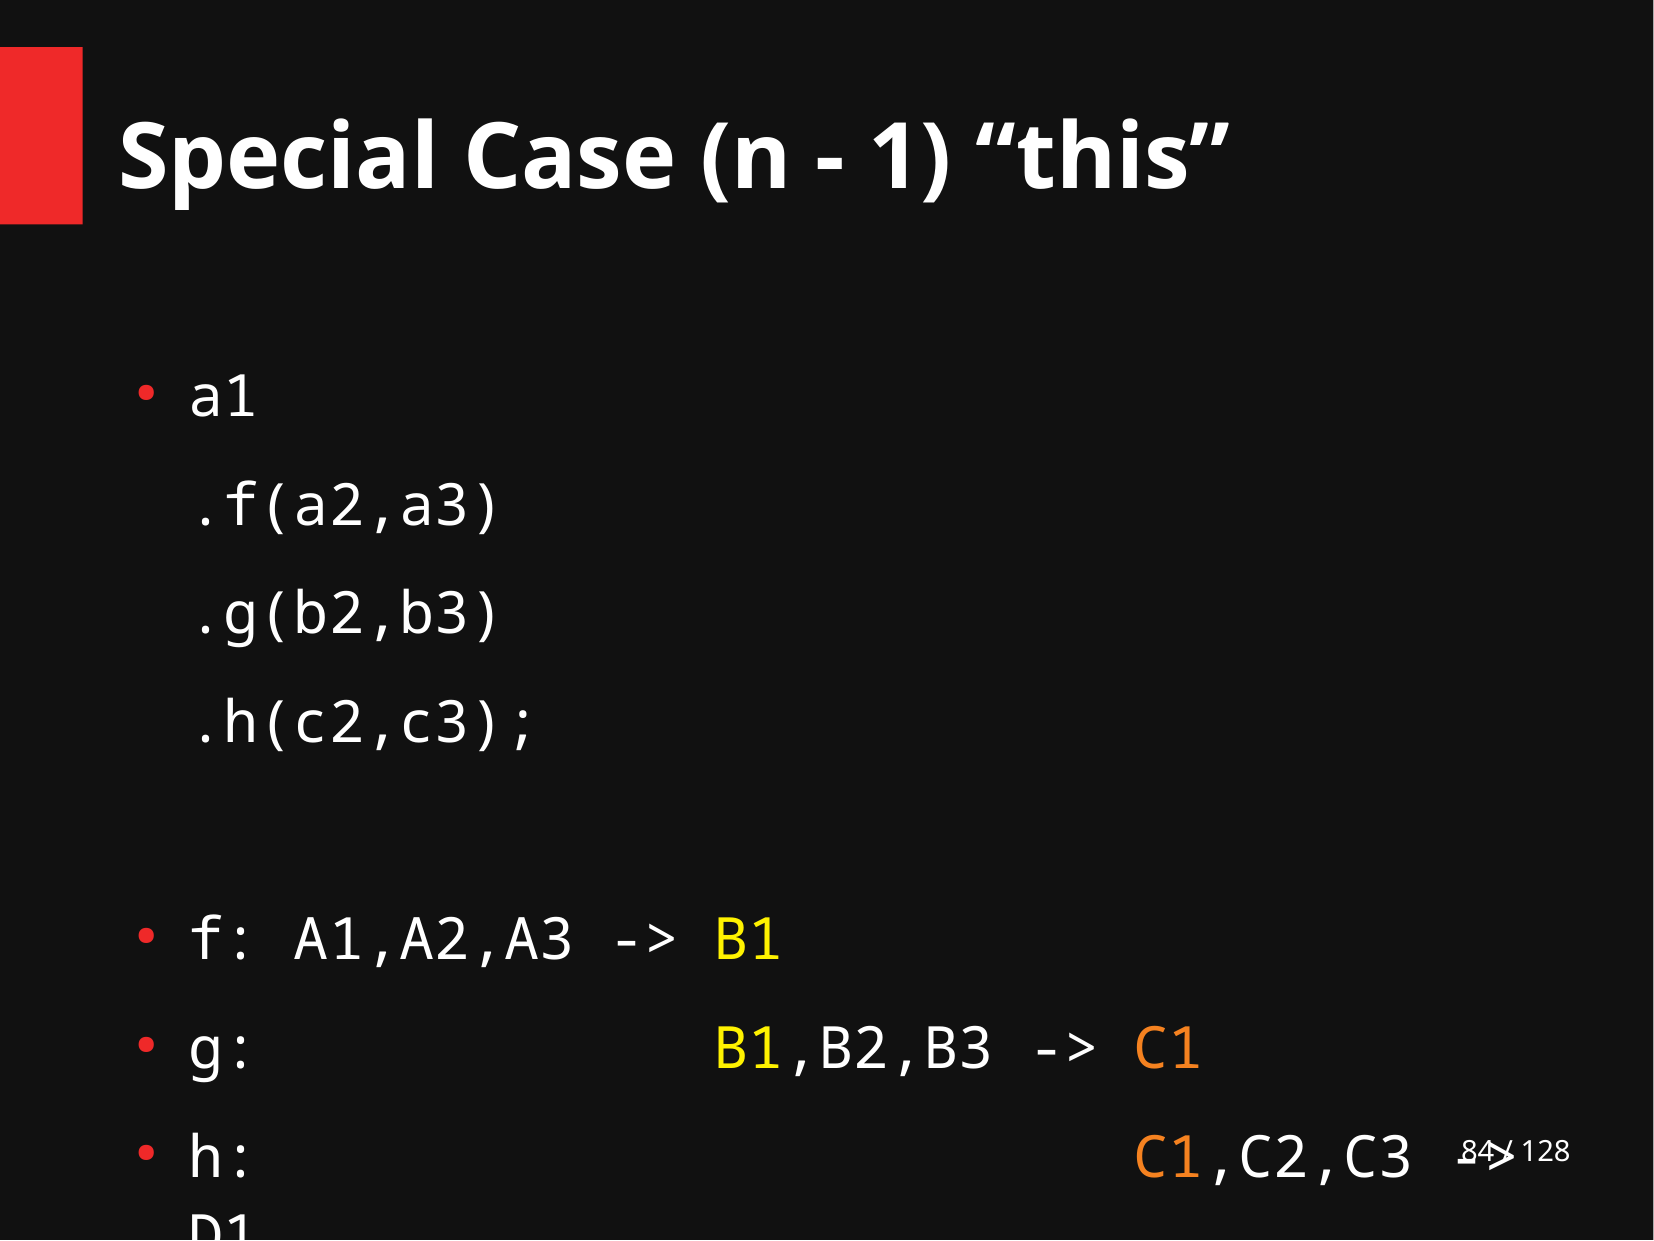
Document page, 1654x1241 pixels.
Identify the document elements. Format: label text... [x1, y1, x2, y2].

title Special Case (n - 1) “this” [118, 49, 1571, 257]
list a1 .f(a2,a3) .g(b2,b3) .h(c2,c3); f: A1,A2,A3 -> B1 g: B1,B2,B3 -> C1 h: C1,C2,C3 -> D1 [118, 354, 1536, 1074]
